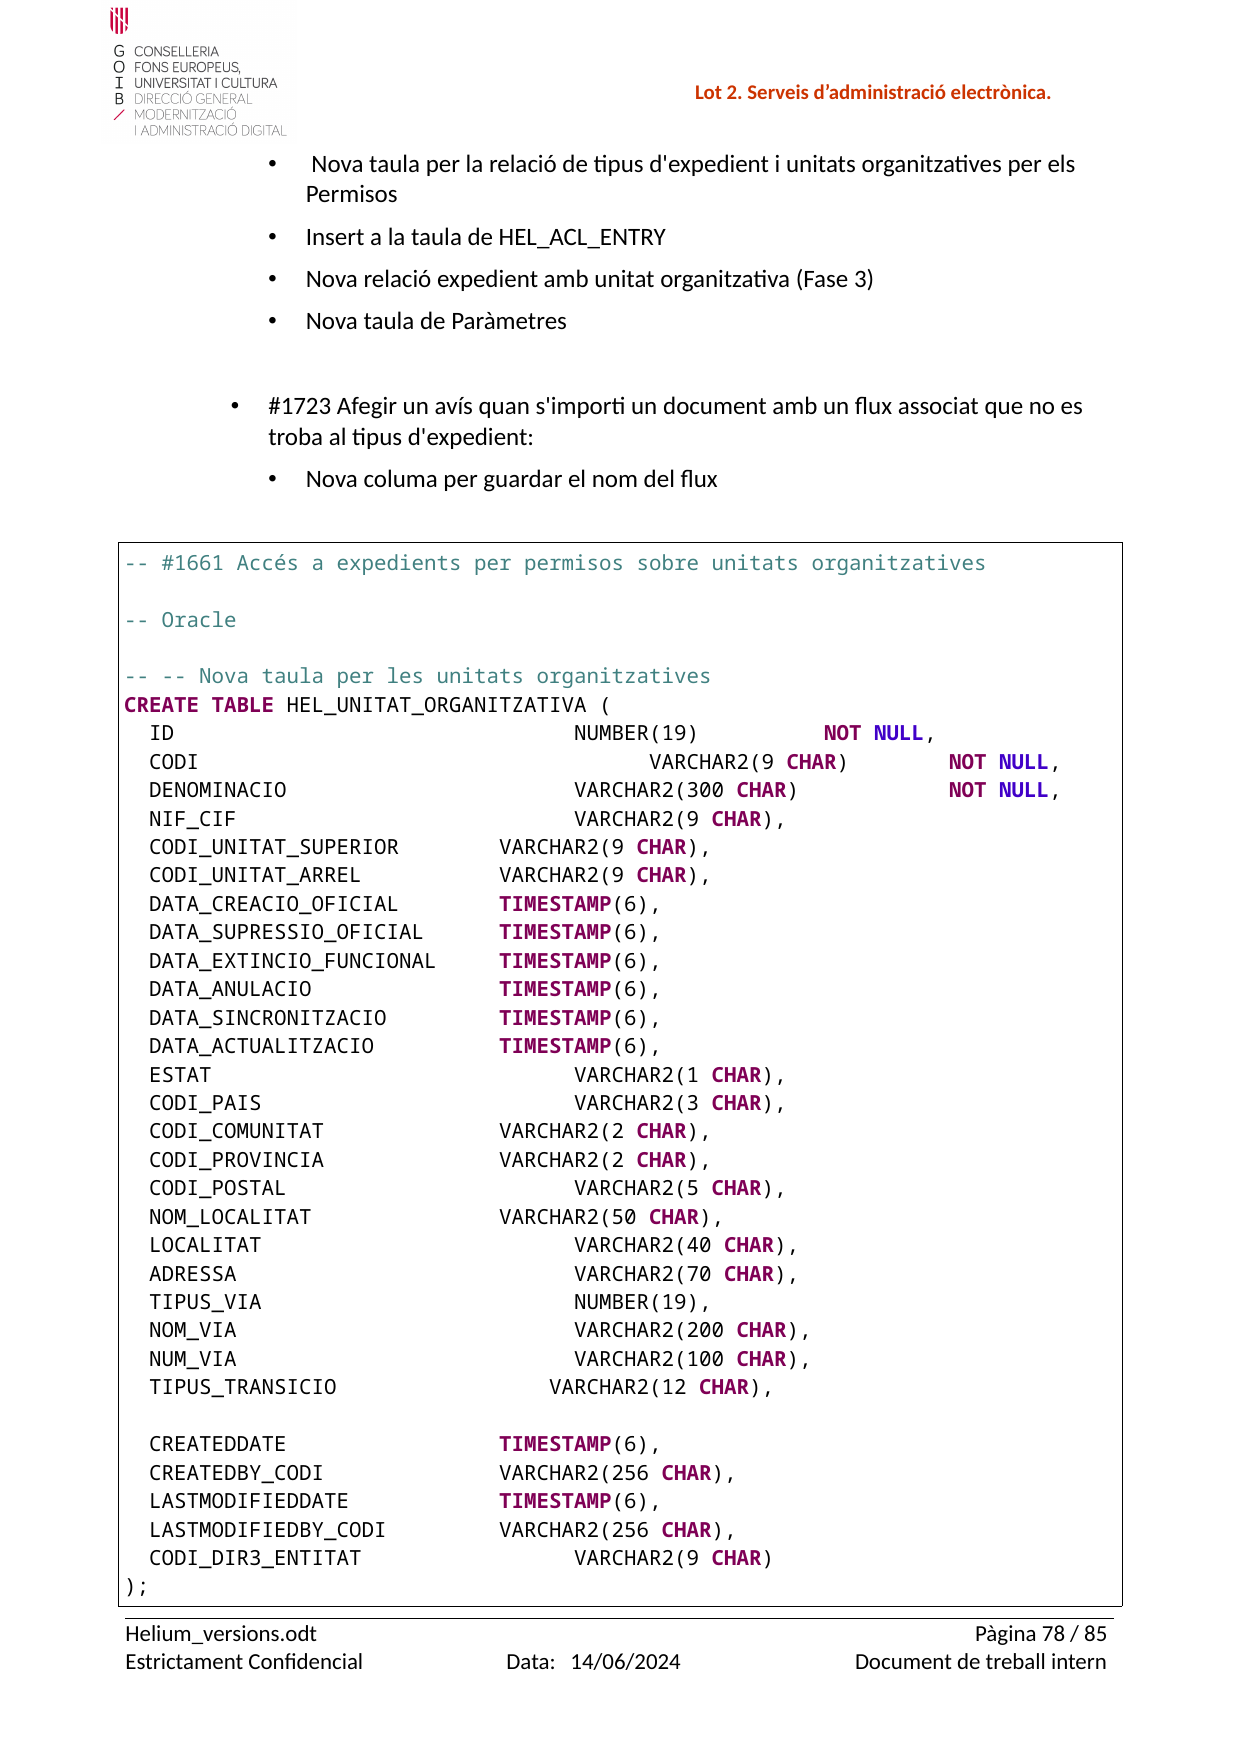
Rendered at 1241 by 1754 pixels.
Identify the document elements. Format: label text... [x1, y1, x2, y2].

list Insert a la taula de HEL_ACL_ENTRY [268, 221, 1122, 251]
list Nova relació expedient amb unitat organitzativa (Fase 3) [268, 263, 1122, 293]
list #1723 Afegir un avís quan s'importi un document amb un flux associat que no es troba al tipus d'expedient: [231, 390, 1122, 451]
table_header -- #1661 Accés a expedients per permisos sobre unitats organitzatives -- Oracle -- -- Nova taula per les unitats organitzatives CREATE TABLE HEL_UNITAT_ORGANITZATIVA ( ID NUMBER(19) NOT NULL, CODI VARCHAR2(9 CHAR) NOT NULL, DENOMINACIO VARCHAR2(300 CHAR) NOT NULL, NIF_CIF VARCHAR2(9 CHAR), CODI_UNITAT_SUPERIOR VARCHAR2(9 CHAR), CODI_UNITAT_ARREL VARCHAR2(9 CHAR), DATA_CREACIO_OFICIAL TIMESTAMP(6), DATA_SUPRESSIO_OFICIAL TIMESTAMP(6), DATA_EXTINCIO_FUNCIONAL TIMESTAMP(6), DATA_ANULACIO TIMESTAMP(6), DATA_SINCRONITZACIO TIMESTAMP(6), DATA_ACTUALITZACIO TIMESTAMP(6), ESTAT VARCHAR2(1 CHAR), CODI_PAIS VARCHAR2(3 CHAR), CODI_COMUNITAT VARCHAR2(2 CHAR), CODI_PROVINCIA VARCHAR2(2 CHAR), CODI_POSTAL VARCHAR2(5 CHAR), NOM_LOCALITAT VARCHAR2(50 CHAR), LOCALITAT VARCHAR2(40 CHAR), ADRESSA VARCHAR2(70 CHAR), TIPUS_VIA NUMBER(19), NOM_VIA VARCHAR2(200 CHAR), NUM_VIA VARCHAR2(100 CHAR), TIPUS_TRANSICIO VARCHAR2(12 CHAR), CREATEDDATE TIMESTAMP(6), CREATEDBY_CODI VARCHAR2(256 CHAR), LASTMODIFIEDDATE TIMESTAMP(6), LASTMODIFIEDBY_CODI VARCHAR2(256 CHAR), CODI_DIR3_ENTITAT VARCHAR2(9 CHAR) ); [119, 543, 1122, 1606]
list Nova columa per guardar el nom del flux [268, 463, 1122, 494]
picture [100, 0, 297, 144]
list Nova taula de Paràmetres [268, 305, 1122, 336]
list Nova taula per la relació de tipus d'expedient i unitats organitzatives per els Permisos [268, 148, 1122, 209]
